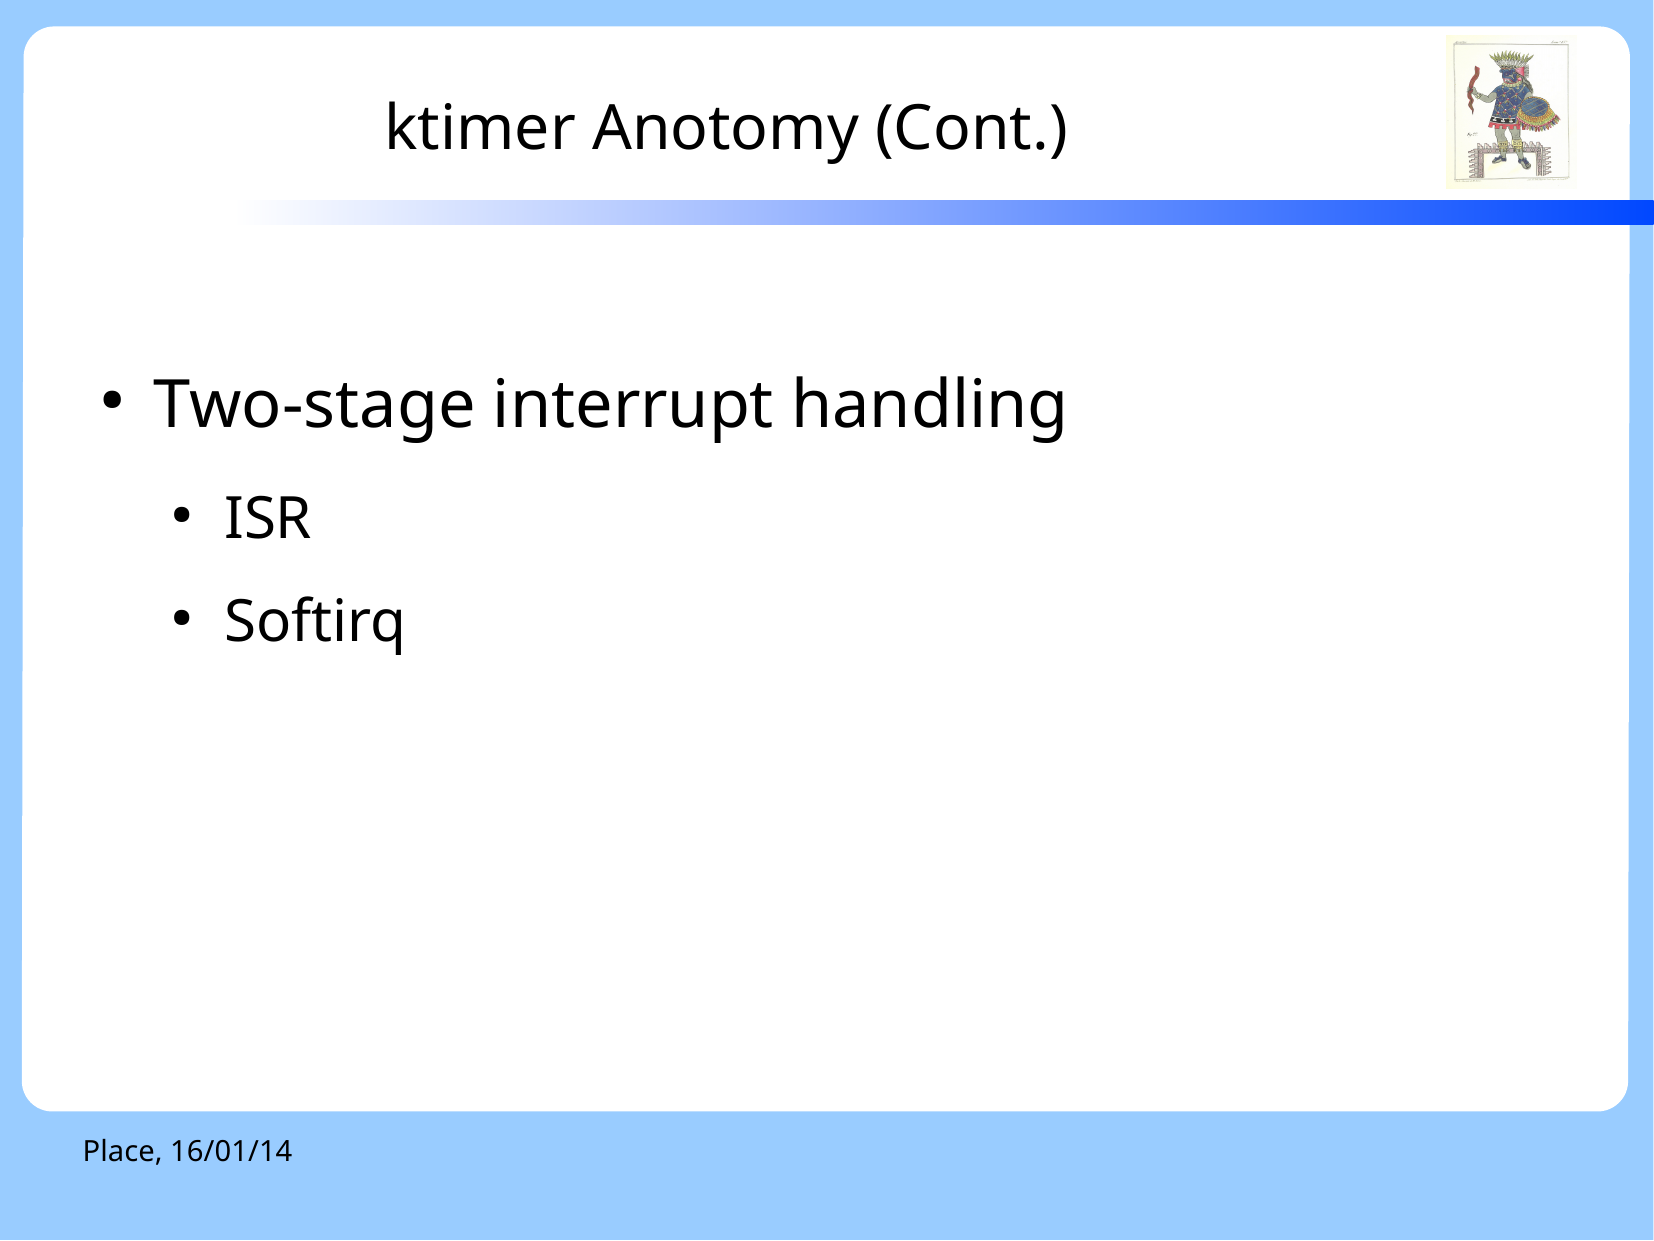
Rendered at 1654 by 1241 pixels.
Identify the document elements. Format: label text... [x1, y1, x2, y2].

title ktimer Anotomy (Cont.) [82, 49, 1371, 201]
picture [1446, 35, 1577, 189]
list Two-stage interrupt handling ISR Softirq [82, 236, 1571, 1055]
